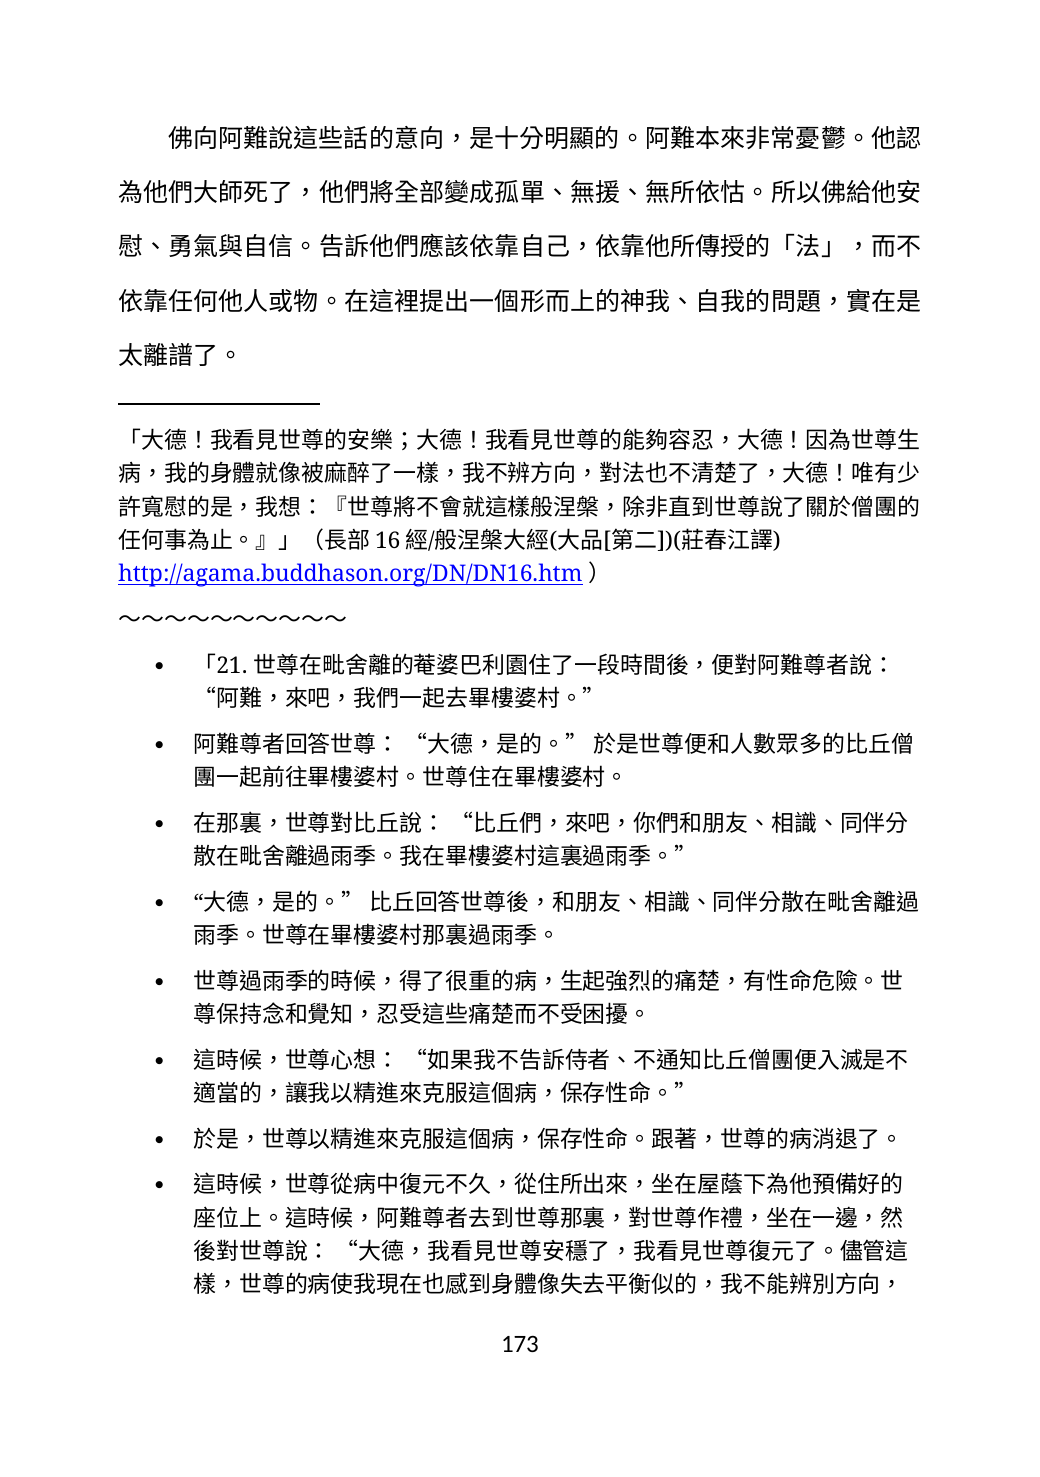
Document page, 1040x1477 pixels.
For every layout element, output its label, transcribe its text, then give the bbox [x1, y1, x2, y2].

list 世尊過雨季的時候，得了很重的病，生起強烈的痛楚，有性命危險。世尊保持念和覺知，忍受這些痛楚而不受困擾。 [156, 963, 921, 1029]
list 在那裏，世尊對比丘說： “比丘們，來吧，你們和朋友、相識、同伴分散在毗舍離過雨季。我在畢樓婆村這裏過雨季。” [156, 805, 921, 871]
text 佛向阿難說這些話的意向，是十分明顯的。阿難本來非常憂鬱。他認為他們大師死了，他們將全部變成孤單、無援、無所依怙。所以佛給他安慰、勇氣與自信。告訴他們應該依靠自己，依靠他所傳授的「法」，而不依靠任何他人或物。在這裡提出一個形而上的神我、自我的問題，實在是太離譜了。 [118, 118, 921, 372]
text 「大德！我看見世尊的安樂；大德！我看見世尊的能夠容忍，大德！因為世尊生病，我的身體就像被麻醉了一樣，我不辨方向，對法也不清楚了，大德！唯有少許寬慰的是，我想：『世尊將不會就這樣般涅槃，除非直到世尊說了關於僧團的任何事為止。』」（長部16經/般涅槃大經(大品[第二])(莊春江譯) http://agama.buddhason.org/DN/DN16.htm ） [118, 422, 921, 588]
list “大德，是的。” 比丘回答世尊後，和朋友、相識、同伴分散在毗舍離過雨季。世尊在畢樓婆村那裏過雨季。 [156, 884, 921, 950]
text ～～～～～～～～～～ [118, 601, 921, 634]
list 「21. 世尊在毗舍離的菴婆巴利園住了一段時間後，便對阿難尊者說： “阿難，來吧，我們一起去畢樓婆村。” [156, 647, 921, 713]
list 於是，世尊以精進來克服這個病，保存性命。跟著，世尊的病消退了。 [156, 1121, 921, 1154]
list 這時候，世尊心想： “如果我不告訴侍者、不通知比丘僧團便入滅是不適當的，讓我以精進來克服這個病，保存性命。” [156, 1042, 921, 1108]
list 這時候，世尊從病中復元不久，從住所出來，坐在屋蔭下為他預備好的座位上。這時候，阿難尊者去到世尊那裏，對世尊作禮，坐在一邊，然後對世尊說： “大德，我看見世尊安穩了，我看見世尊復元了。儘管這樣，世尊的病使我現在也感到身體像失去平衡似的，我不能辨別方向， [156, 1166, 921, 1299]
list 阿難尊者回答世尊： “大德，是的。” 於是世尊便和人數眾多的比丘僧團一起前往畢樓婆村。世尊住在畢樓婆村。 [156, 726, 921, 792]
